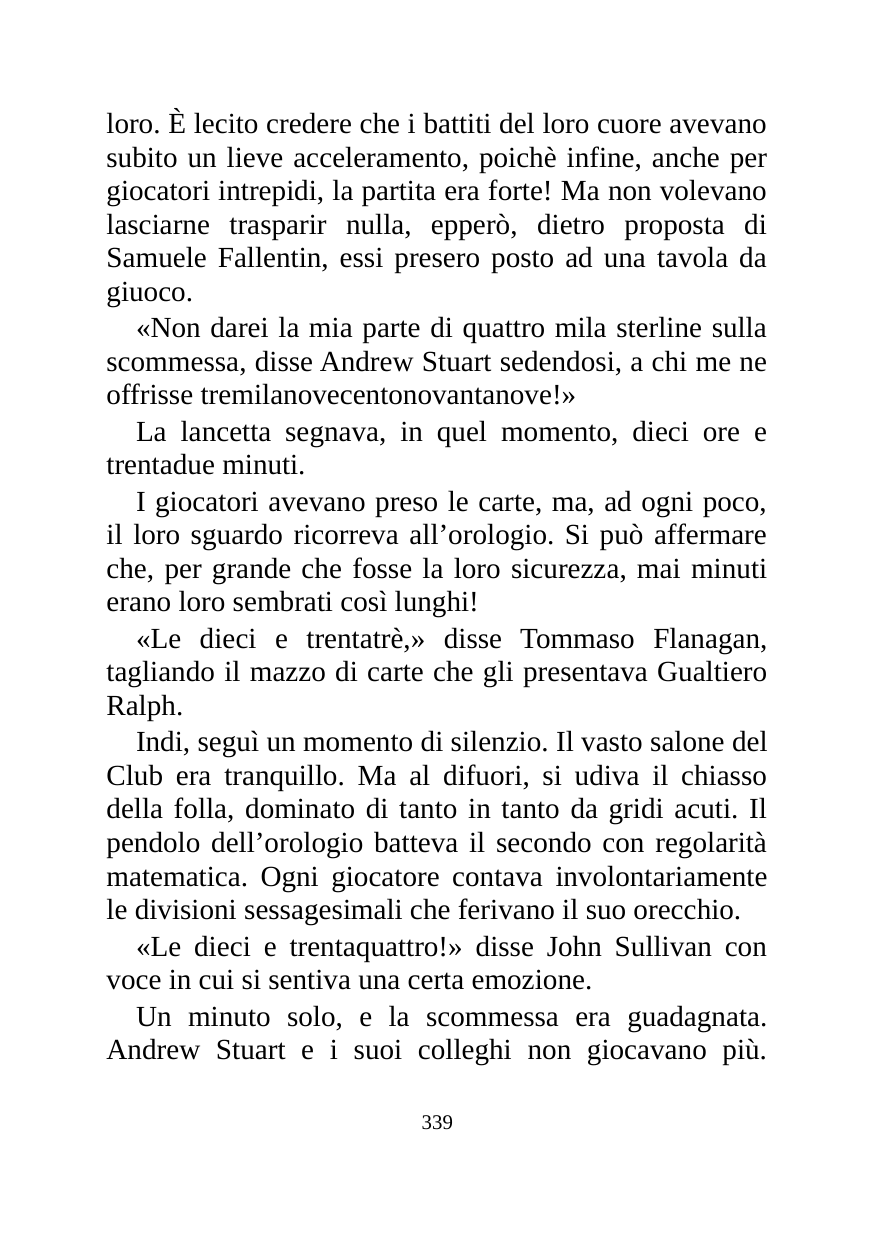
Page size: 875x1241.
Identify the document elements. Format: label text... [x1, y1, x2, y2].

text I giocatori avevano preso le carte, ma, ad ogni poco, il loro sguardo ricorreva all’orologio. Si può affermare che, per grande che fosse la loro sicurezza, mai minuti erano loro sembrati così lunghi! [106, 484, 768, 618]
text loro. È lecito credere che i battiti del loro cuore avevano subito un lieve acceleramento, poichè infine, anche per giocatori intrepidi, la partita era forte! Ma non volevano lasciarne trasparir nulla, epperò, dietro proposta di Samuele Fallentin, essi presero posto ad una tavola da giuoco. [106, 106, 768, 307]
text «Le dieci e trentaquattro!» disse John Sullivan con voce in cui si sentiva una certa emozione. [106, 929, 768, 996]
text «Non darei la mia parte di quattro mila sterline sulla scommessa, disse Andrew Stuart sedendosi, a chi me ne offrisse tremilanovecentonovantanove!» [106, 310, 768, 411]
text Indi, seguì un momento di silenzio. Il vasto salone del Club era tranquillo. Ma al difuori, si udiva il chiasso della folla, dominato di tanto in tanto da gridi acuti. Il pendolo dell’orologio batteva il secondo con regolarità matematica. Ogni giocatore contava involontariamente le divisioni sessagesimali che ferivano il suo orecchio. [106, 724, 768, 926]
text La lancetta segnava, in quel momento, dieci ore e trentadue minuti. [106, 414, 768, 481]
text Un minuto solo, e la scommessa era guadagnata. Andrew Stuart e i suoi colleghi non giocavano più. [106, 999, 768, 1066]
text «Le dieci e trentatrè,» disse Tommaso Flanagan, tagliando il mazzo di carte che gli presentava Gualtiero Ralph. [106, 621, 768, 722]
